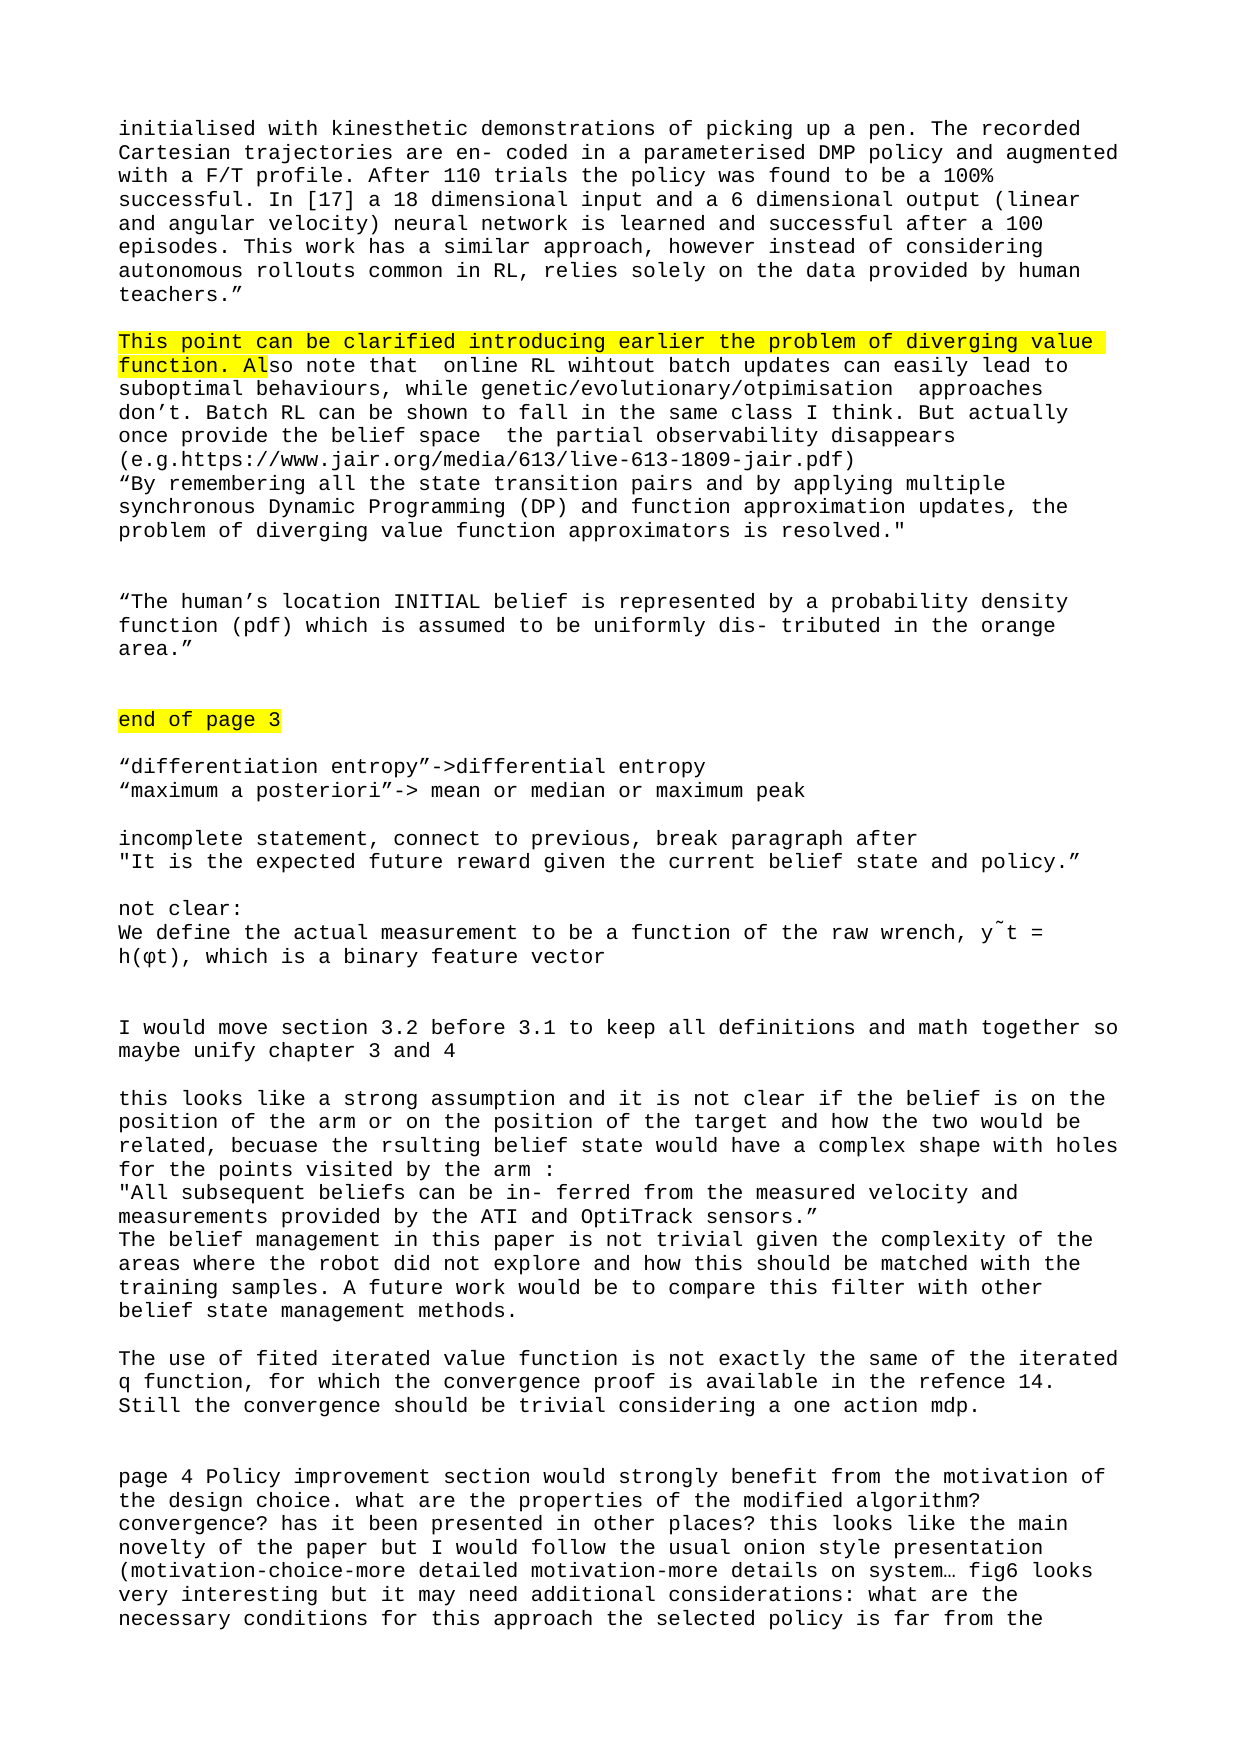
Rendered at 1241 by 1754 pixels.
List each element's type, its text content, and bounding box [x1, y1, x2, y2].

text page 4 Policy improvement section would strongly benefit from the motivation of the design choice. what are the properties of the modified algorithm? convergence? has it been presented in other places? this looks like the main novelty of the paper but I would follow the usual onion style presentation (motivation-choice-more detailed motivation-more details on system… fig6 looks very interesting but it may need additional considerations: what are the necessary conditions for this approach the selected policy is far from the [118, 1466, 1122, 1631]
text “maximum a posteriori”-> mean or median or maximum peak [118, 780, 1122, 804]
text not clear: [118, 898, 1122, 922]
text incomplete statement, connect to previous, break paragraph after [118, 827, 1122, 851]
text We define the actual measurement to be a function of the raw wrench, y ̃t = h(φt), which is a binary feature vector [118, 922, 1122, 969]
text This point can be clarified introducing earlier the problem of diverging value function. Also note that online RL wihtout batch updates can easily lead to suboptimal behaviours, while genetic/evolutionary/otpimisation approaches don’t. Batch RL can be shown to fall in the same class I think. But actually once provide the belief space the partial observability disappears (e.g.https://www.jair.org/media/613/live-613-1809-jair.pdf) [118, 331, 1122, 473]
text “By remembering all the state transition pairs and by applying multiple synchronous Dynamic Programming (DP) and function approximation updates, the problem of diverging value function approximators is resolved." [118, 473, 1122, 544]
text "It is the expected future reward given the current belief state and policy.” [118, 851, 1122, 875]
text “The human’s location INITIAL belief is represented by a probability density function (pdf) which is assumed to be uniformly dis- tributed in the orange area.” [118, 591, 1122, 662]
text “differentiation entropy”->differential entropy [118, 757, 1122, 780]
text "All subsequent beliefs can be in- ferred from the measured velocity and measurements provided by the ATI and OptiTrack sensors.” [118, 1182, 1122, 1229]
text The use of fited iterated value function is not exactly the same of the iterated q function, for which the convergence proof is available in the refence 14. Still the convergence should be trivial considering a one action mdp. [118, 1348, 1122, 1419]
text The belief management in this paper is not trivial given the complexity of the areas where the robot did not explore and how this should be matched with the training samples. A future work would be to compare this filter with other belief state management methods. [118, 1229, 1122, 1324]
text I would move section 3.2 before 3.1 to keep all definitions and math together so maybe unify chapter 3 and 4 [118, 1017, 1122, 1064]
text initialised with kinesthetic demonstrations of picking up a pen. The recorded Cartesian trajectories are en- coded in a parameterised DMP policy and augmented with a F/T profile. After 110 trials the policy was found to be a 100% successful. In [17] a 18 dimensional input and a 6 dimensional output (linear and angular velocity) neural network is learned and successful after a 100 episodes. This work has a similar approach, however instead of considering autonomous rollouts common in RL, relies solely on the data provided by human teachers.” [118, 118, 1122, 307]
text this looks like a strong assumption and it is not clear if the belief is on the position of the arm or on the position of the target and how the two would be related, becuase the rsulting belief state would have a complex shape with holes for the points visited by the arm : [118, 1088, 1122, 1182]
text end of page 3 [118, 709, 1122, 733]
